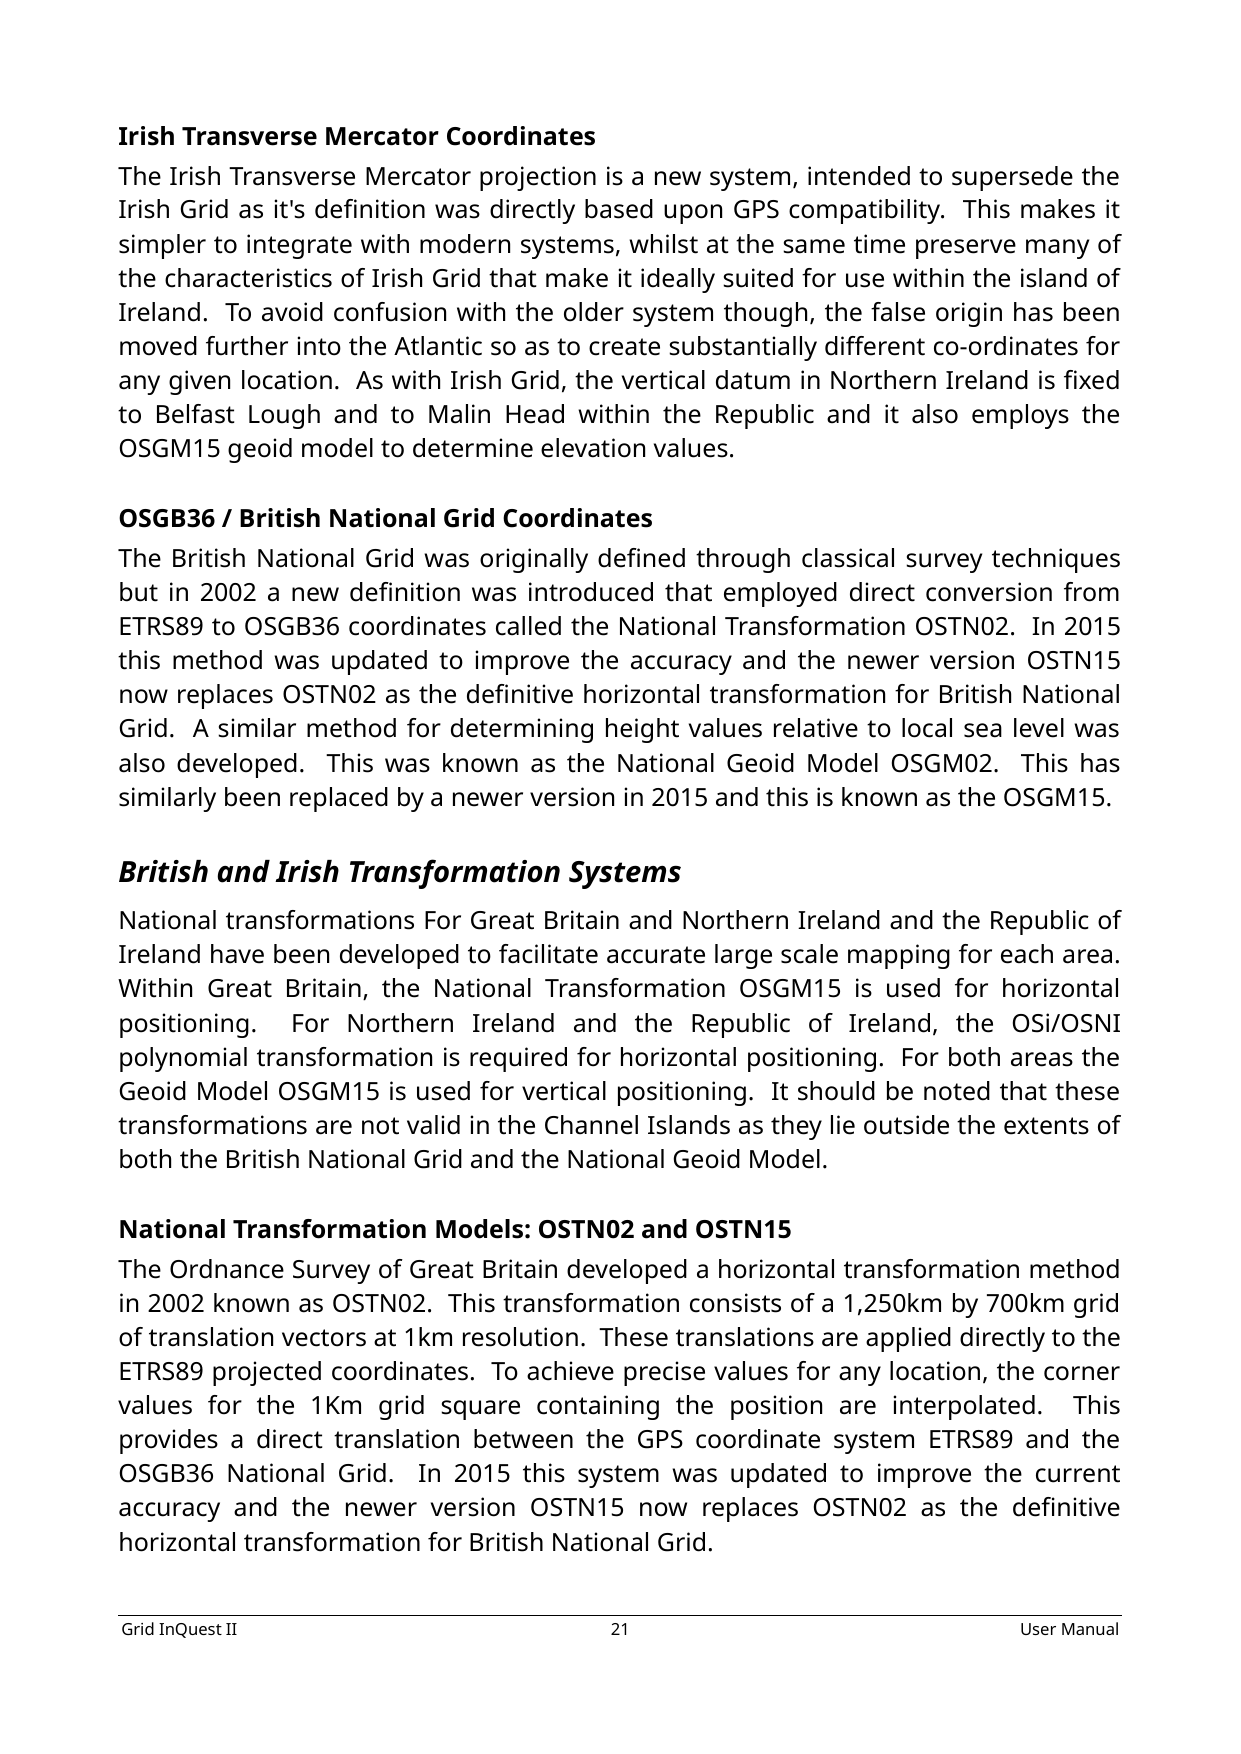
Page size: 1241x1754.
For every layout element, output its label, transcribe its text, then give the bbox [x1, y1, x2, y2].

text The British National Grid was originally defined through classical survey techniques but in 2002 a new definition was introduced that employed direct conversion from ETRS89 to OSGB36 coordinates called the National Transformation OSTN02. In 2015 this method was updated to improve the accuracy and the newer version OSTN15 now replaces OSTN02 as the definitive horizontal transformation for British National Grid. A similar method for determining height values relative to local sea level was also developed. This was known as the National Geoid Model OSGM02. This has similarly been replaced by a newer version in 2015 and this is known as the OSGM15. [118, 541, 1122, 813]
subtitle National Transformation Models: OSTN02 and OSTN15 [118, 1212, 1122, 1246]
text The Irish Transverse Mercator projection is a new system, intended to supersede the Irish Grid as it's definition was directly based upon GPS compatibility. This makes it simpler to integrate with modern systems, whilst at the same time preserve many of the characteristics of Irish Grid that make it ideally suited for use within the island of Ireland. To avoid confusion with the older system though, the false origin has been moved further into the Atlantic so as to create substantially different co-ordinates for any given location. As with Irish Grid, the vertical datum in Northern Ireland is fixed to Belfast Lough and to Malin Head within the Republic and it also employs the OSGM15 geoid model to determine elevation values. [118, 158, 1122, 465]
subtitle Irish Transverse Mercator Coordinates [118, 118, 1122, 152]
text National transformations For Great Britain and Northern Ireland and the Republic of Ireland have been developed to facilitate accurate large scale mapping for each area. Within Great Britain, the National Transformation OSGM15 is used for horizontal positioning. For Northern Ireland and the Republic of Ireland, the OSi/OSNI polynomial transformation is required for horizontal positioning. For both areas the Geoid Model OSGM15 is used for vertical positioning. It should be noted that these transformations are not valid in the Channel Islands as they lie outside the extents of both the British National Grid and the National Geoid Model. [118, 903, 1122, 1176]
subtitle British and Irish Transformation Systems [118, 851, 1122, 891]
text The Ordnance Survey of Great Britain developed a horizontal transformation method in 2002 known as OSTN02. This transformation consists of a 1,250km by 700km grid of translation vectors at 1km resolution. These translations are applied directly to the ETRS89 projected coordinates. To achieve precise values for any location, the corner values for the 1Km grid square containing the position are interpolated. This provides a direct translation between the GPS coordinate system ETRS89 and the OSGB36 National Grid. In 2015 this system was updated to improve the current accuracy and the newer version OSTN15 now replaces OSTN02 as the definitive horizontal transformation for British National Grid. [118, 1252, 1122, 1558]
subtitle OSGB36 / British National Grid Coordinates [118, 501, 1122, 535]
